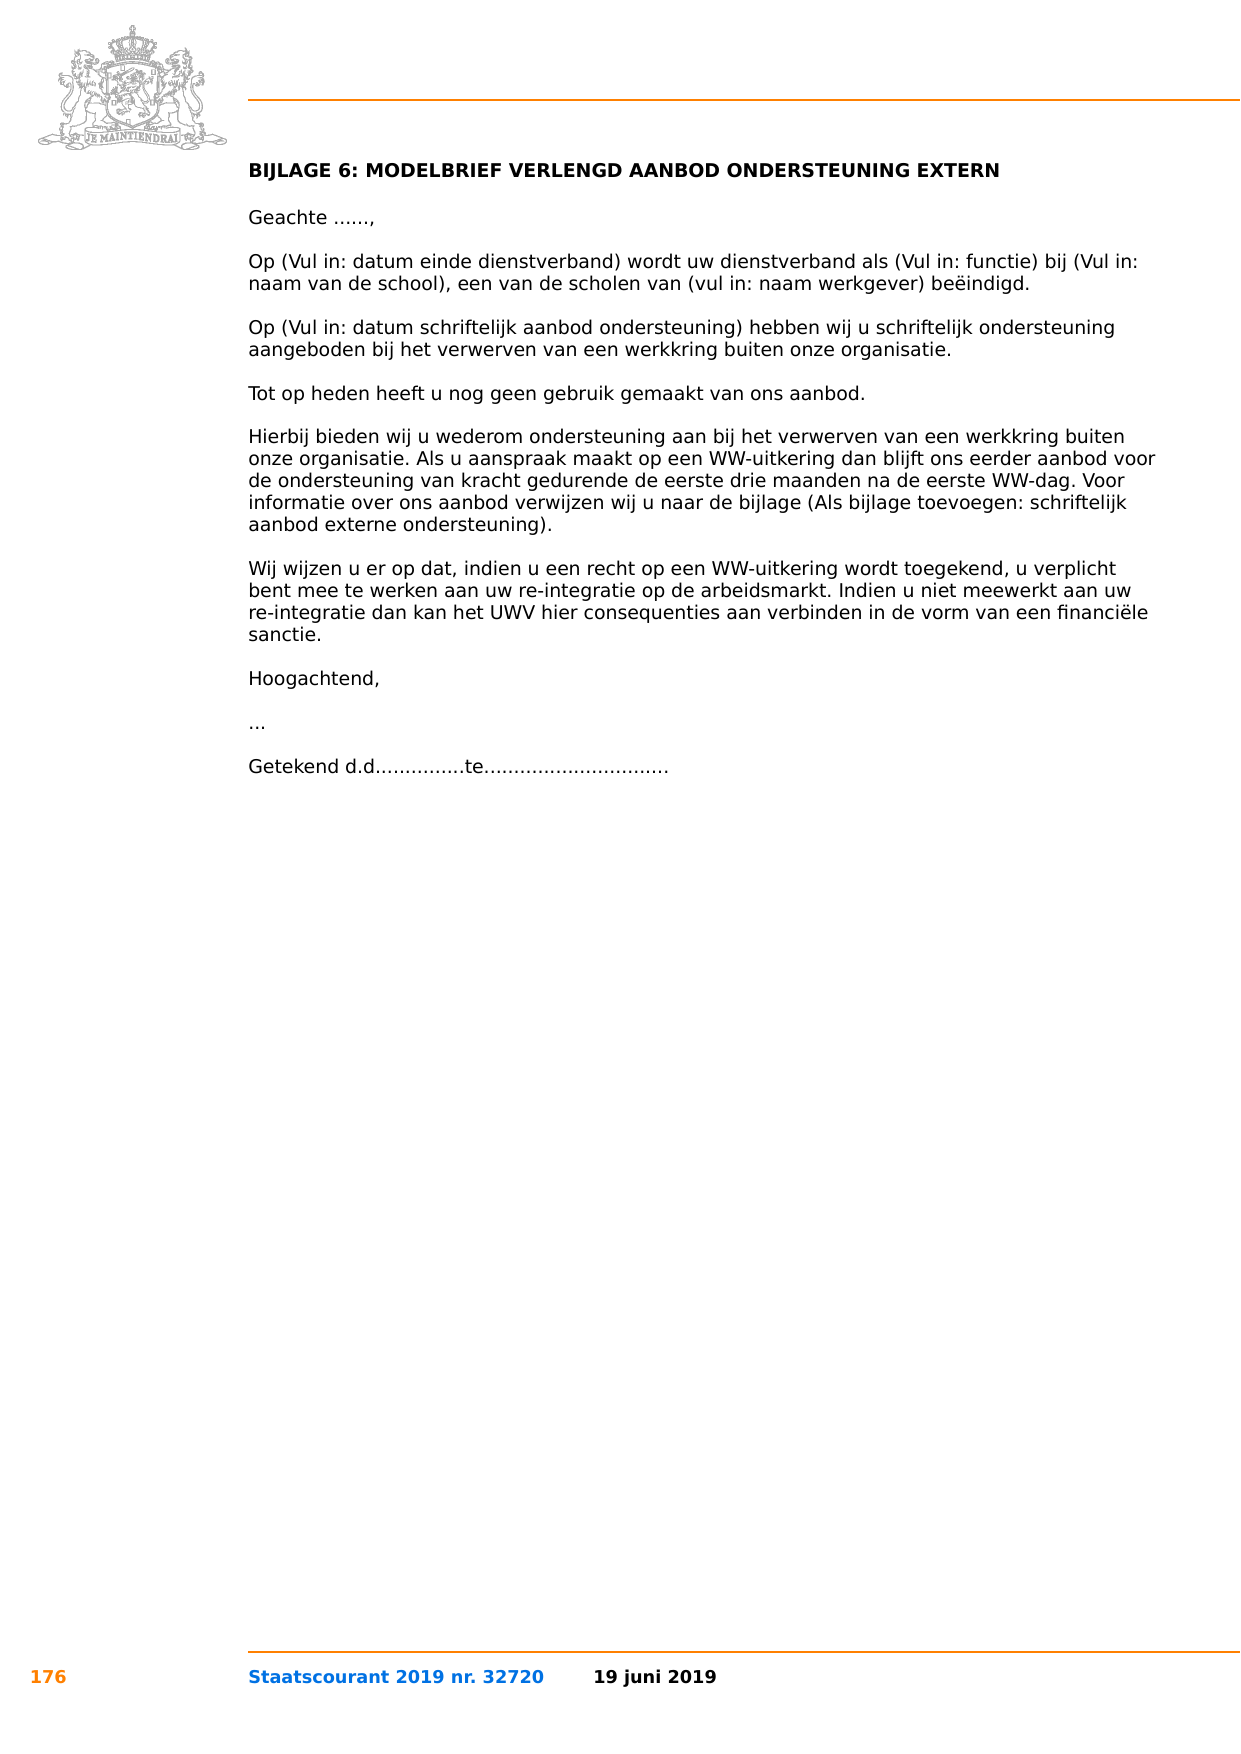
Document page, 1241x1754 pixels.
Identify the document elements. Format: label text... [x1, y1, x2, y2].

text Geachte ......, [248, 207, 1163, 229]
text Tot op heden heeft u nog geen gebruik gemaakt van ons aanbod. [248, 382, 1163, 404]
subtitle BIJLAGE 6: MODELBRIEF VERLENGD AANBOD ONDERSTEUNING EXTERN [248, 160, 1163, 182]
text Hoogachtend, [248, 668, 1163, 690]
picture [38, 25, 227, 150]
text Op (Vul in: datum einde dienstverband) wordt uw dienstverband als (Vul in: functie) bij (Vul in: naam van de school), een van de scholen van (vul in: naam werkgever) beëindigd. [248, 251, 1163, 295]
text Op (Vul in: datum schriftelijk aanbod ondersteuning) hebben wij u schriftelijk ondersteuning aangeboden bij het verwerven van een werkkring buiten onze organisatie. [248, 317, 1163, 361]
text Getekend d.d...............te............................... [248, 756, 1163, 777]
text ... [248, 712, 1163, 734]
text Wij wijzen u er op dat, indien u een recht op een WW-uitkering wordt toegekend, u verplicht bent mee te werken aan uw re-integratie op de arbeidsmarkt. Indien u niet meewerkt aan uw re-integratie dan kan het UWV hier consequenties aan verbinden in de vorm van een financiële sanctie. [248, 558, 1163, 646]
text Hierbij bieden wij u wederom ondersteuning aan bij het verwerven van een werkkring buiten onze organisatie. Als u aanspraak maakt op een WW-uitkering dan blijft ons eerder aanbod voor de ondersteuning van kracht gedurende de eerste drie maanden na de eerste WW-dag. Voor informatie over ons aanbod verwijzen wij u naar de bijlage (Als bijlage toevoegen: schriftelijk aanbod externe ondersteuning). [248, 426, 1163, 536]
